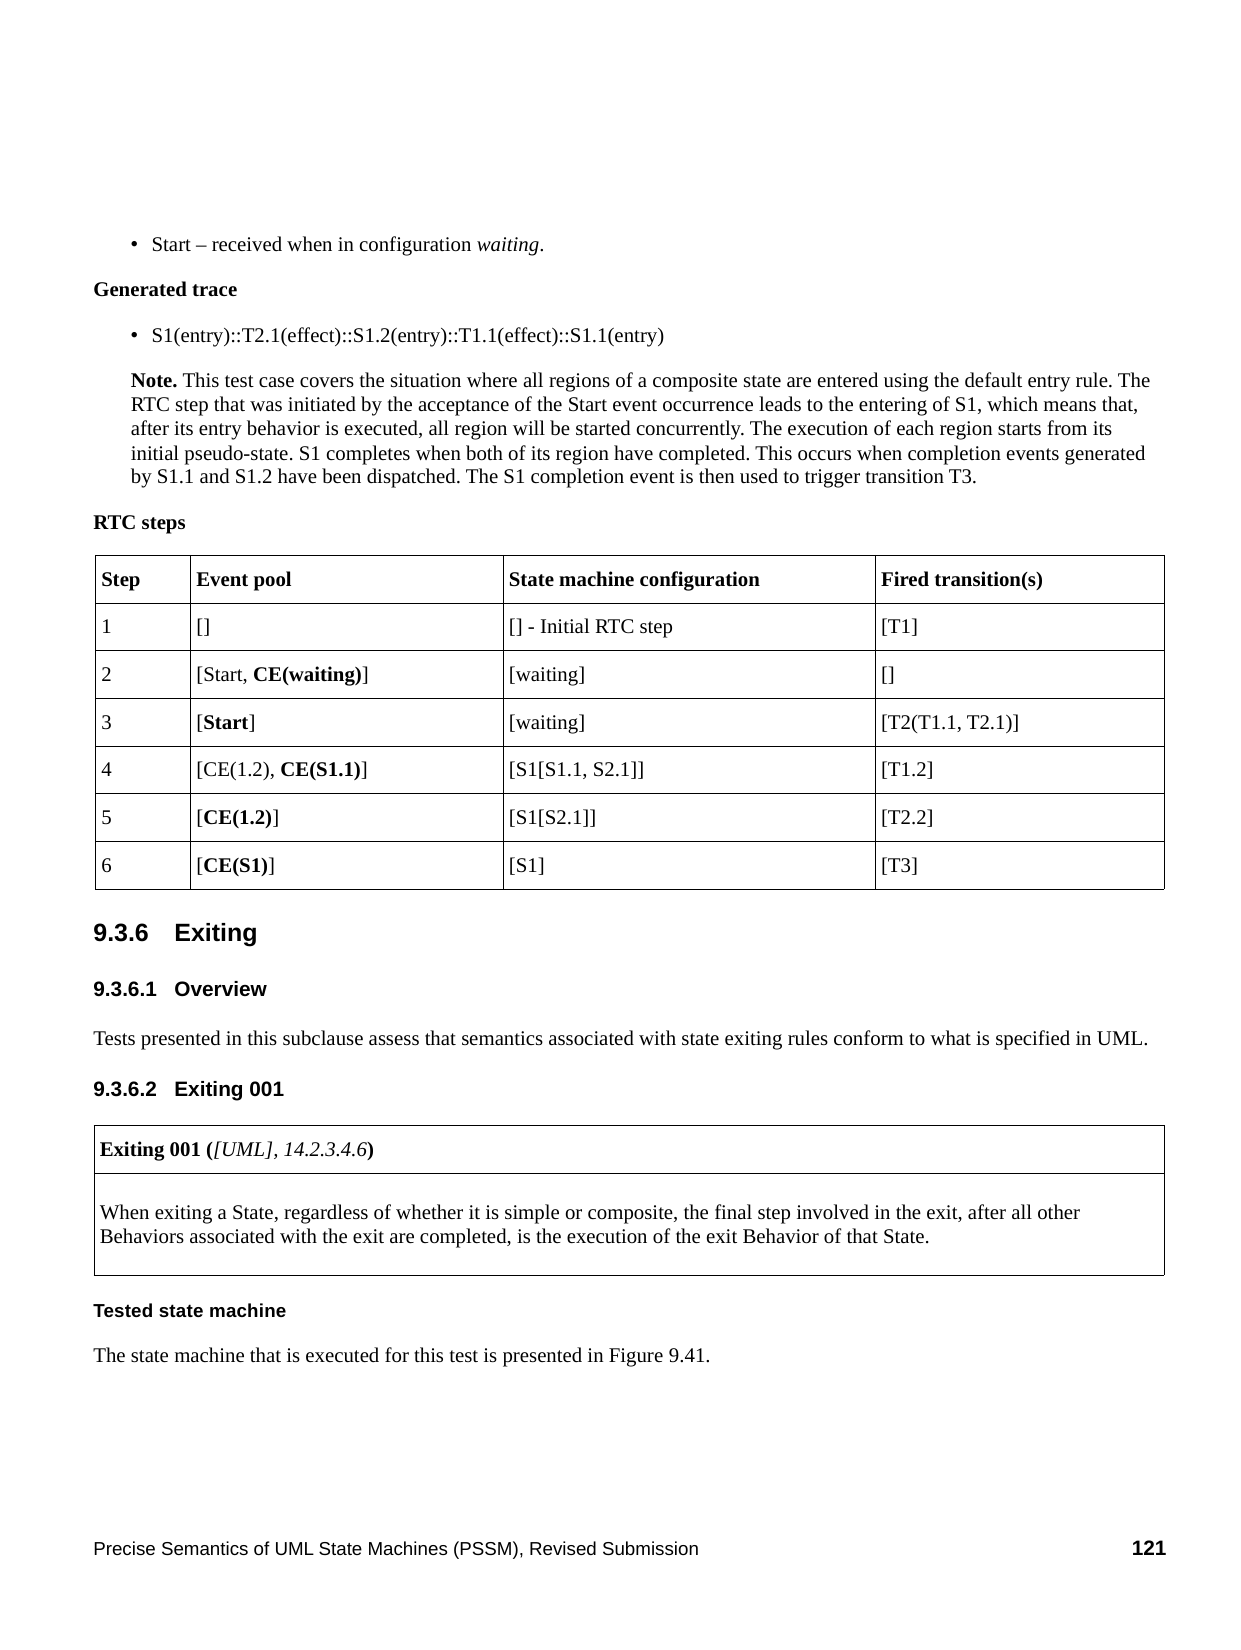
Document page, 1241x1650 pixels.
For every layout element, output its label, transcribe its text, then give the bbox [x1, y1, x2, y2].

table_cell [S1[S2.1]] [504, 794, 875, 841]
list Start – received when in configuration waiting. [131, 231, 1164, 256]
subtitle Tested state machine [93, 1300, 1164, 1321]
table_cell [CE(1.2)] [191, 794, 503, 841]
table_cell [waiting] [504, 651, 875, 698]
table_cell [T2.2] [876, 794, 1164, 841]
table_cell 6 [96, 842, 190, 889]
table_cell 2 [96, 651, 190, 698]
table_cell 3 [96, 699, 190, 746]
table_cell [] [191, 604, 503, 650]
table_cell 5 [96, 794, 190, 841]
table_header Fired transition(s) [876, 556, 1164, 602]
table_cell [CE(1.2), CE(S1.1)] [191, 747, 503, 793]
table_cell [T3] [876, 842, 1164, 889]
table_cell [T2(T1.1, T2.1)] [876, 699, 1164, 746]
table_cell [T1] [876, 604, 1164, 650]
subtitle Exiting [93, 918, 1164, 947]
table_cell 1 [96, 604, 190, 650]
table_header Step [96, 556, 190, 602]
subtitle Exiting 001 [93, 1075, 1164, 1100]
table_cell [Start, CE(waiting)] [191, 651, 503, 698]
text RTC steps [93, 509, 1164, 534]
table_cell [waiting] [504, 699, 875, 746]
subtitle Overview [93, 976, 1164, 1001]
table_cell [] [876, 651, 1164, 698]
list S1(entry)::T2.1(effect)::S1.2(entry)::T1.1(effect)::S1.1(entry) [131, 322, 1164, 347]
text Tests presented in this subclause assess that semantics associated with state exiting rules conform to what is specified in UML. [93, 1026, 1164, 1050]
table_cell [] - Initial RTC step [504, 604, 875, 650]
text Generated trace [93, 277, 1164, 301]
text Note. This test case covers the situation where all regions of a composite state are entered using the default entry rule. The RTC step that was initiated by the acceptance of the Start event occurrence leads to the entering of S1, which means that, after its entry behavior is executed, all region will be started concurrently. The execution of each region starts from its initial pseudo-state. S1 completes when both of its region have completed. This occurs when completion events generated by S1.1 and S1.2 have been dispatched. The S1 completion event is then used to trigger transition T3. [131, 368, 1164, 488]
table_cell [CE(S1)] [191, 842, 503, 889]
table_cell 4 [96, 747, 190, 793]
table_cell When exiting a State, regardless of whether it is simple or composite, the final step involved in the exit, after all other Behaviors associated with the exit are completed, is the execution of the exit Behavior of that State. [95, 1174, 1164, 1275]
table_cell [T1.2] [876, 747, 1164, 793]
table_cell [S1[S1.1, S2.1]] [504, 747, 875, 793]
table_cell [Start] [191, 699, 503, 746]
text The state machine that is executed for this test is presented in Figure 9.41. [93, 1342, 1164, 1367]
table_header Exiting 001 ([UML], 14.2.3.4.6) [95, 1126, 1164, 1173]
table_cell [S1] [504, 842, 875, 889]
table_header Event pool [191, 556, 503, 602]
table_header State machine configuration [504, 556, 875, 602]
